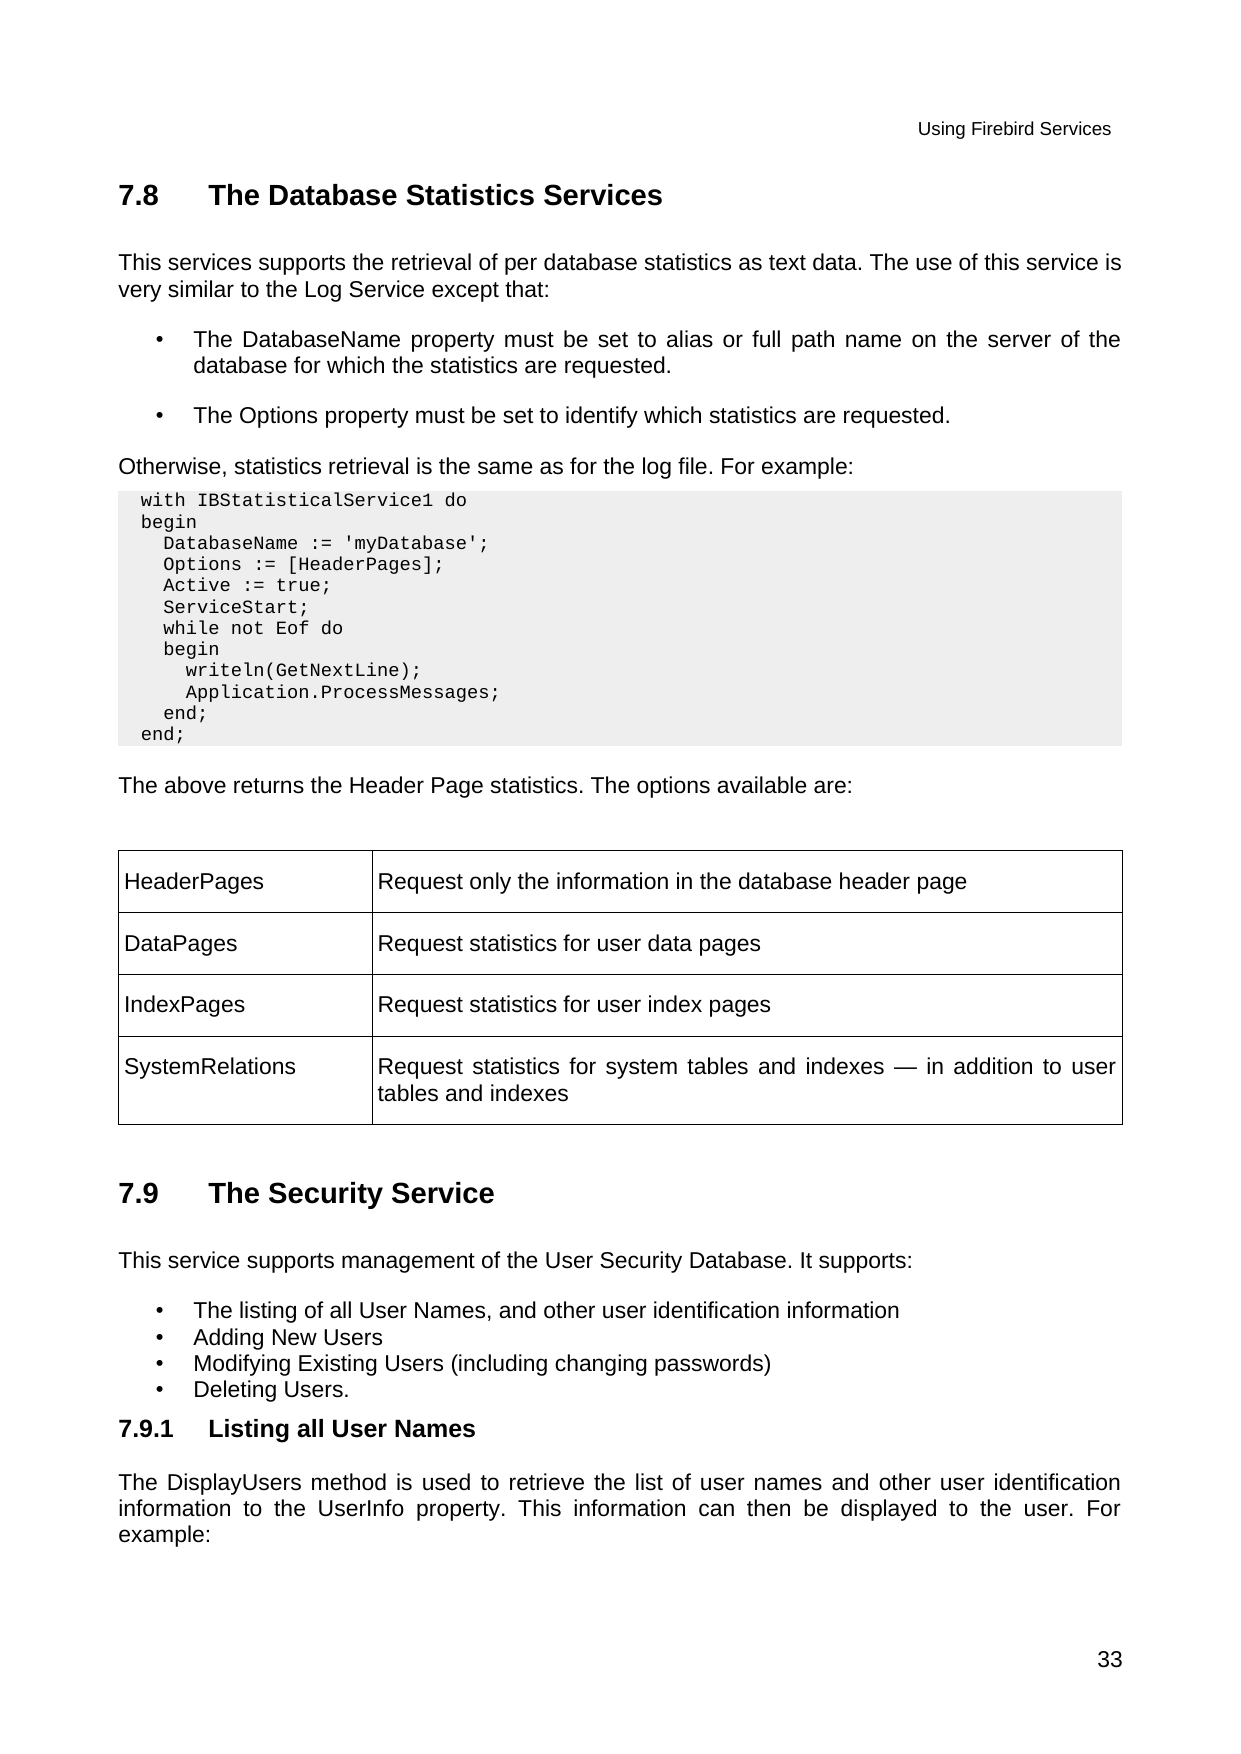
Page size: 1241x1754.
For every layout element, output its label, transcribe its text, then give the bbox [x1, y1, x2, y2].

text DatabaseName := 'myDatabase'; [118, 534, 1122, 555]
table_cell Request statistics for system tables and indexes — in addition to user tables and indexes [373, 1037, 1122, 1124]
table_cell Request statistics for user index pages [373, 975, 1122, 1036]
text Active := true; [118, 576, 1122, 597]
list The listing of all User Names, and other user identification information [156, 1297, 1122, 1323]
text with IBStatisticalService1 do [118, 491, 1122, 512]
text This service supports management of the User Security Database. It supports: [118, 1247, 1122, 1273]
text Application.ProcessMessages; [118, 682, 1122, 704]
table_cell Request statistics for user data pages [373, 913, 1122, 974]
table_cell SystemRelations [119, 1037, 372, 1124]
list Deleting Users. [156, 1376, 1122, 1402]
subtitle The Database Statistics Services [118, 178, 1122, 212]
table_header HeaderPages [119, 851, 372, 912]
list Modifying Existing Users (including changing passwords) [156, 1350, 1122, 1376]
text The above returns the Header Page statistics. The options available are: [118, 772, 1122, 824]
table_cell IndexPages [119, 975, 372, 1036]
text writeln(GetNextLine); [118, 661, 1122, 682]
text while not Eof do [118, 619, 1122, 640]
text end; [118, 725, 1122, 746]
list The Options property must be set to identify which statistics are requested. [156, 402, 1122, 429]
table_cell DataPages [119, 913, 372, 974]
text This services supports the retrieval of per database statistics as text data. The use of this service is very similar to the Log Service except that: [118, 249, 1122, 302]
text begin [118, 640, 1122, 661]
subtitle Listing all User Names [118, 1414, 1122, 1443]
subtitle The Security Service [118, 1176, 1122, 1209]
text The DisplayUsers method is used to retrieve the list of user names and other user identification information to the UserInfo property. This information can then be displayed to the user. For example: [118, 1469, 1122, 1548]
table_header Request only the information in the database header page [373, 851, 1122, 912]
list The DatabaseName property must be set to alias or full path name on the server of the database for which the statistics are requested. [156, 326, 1122, 378]
text begin [118, 512, 1122, 534]
text Otherwise, statistics retrieval is the same as for the log file. For example: [118, 453, 1122, 479]
text end; [118, 704, 1122, 725]
text ServiceStart; [118, 597, 1122, 619]
text Options := [HeaderPages]; [118, 555, 1122, 576]
list Adding New Users [156, 1323, 1122, 1350]
